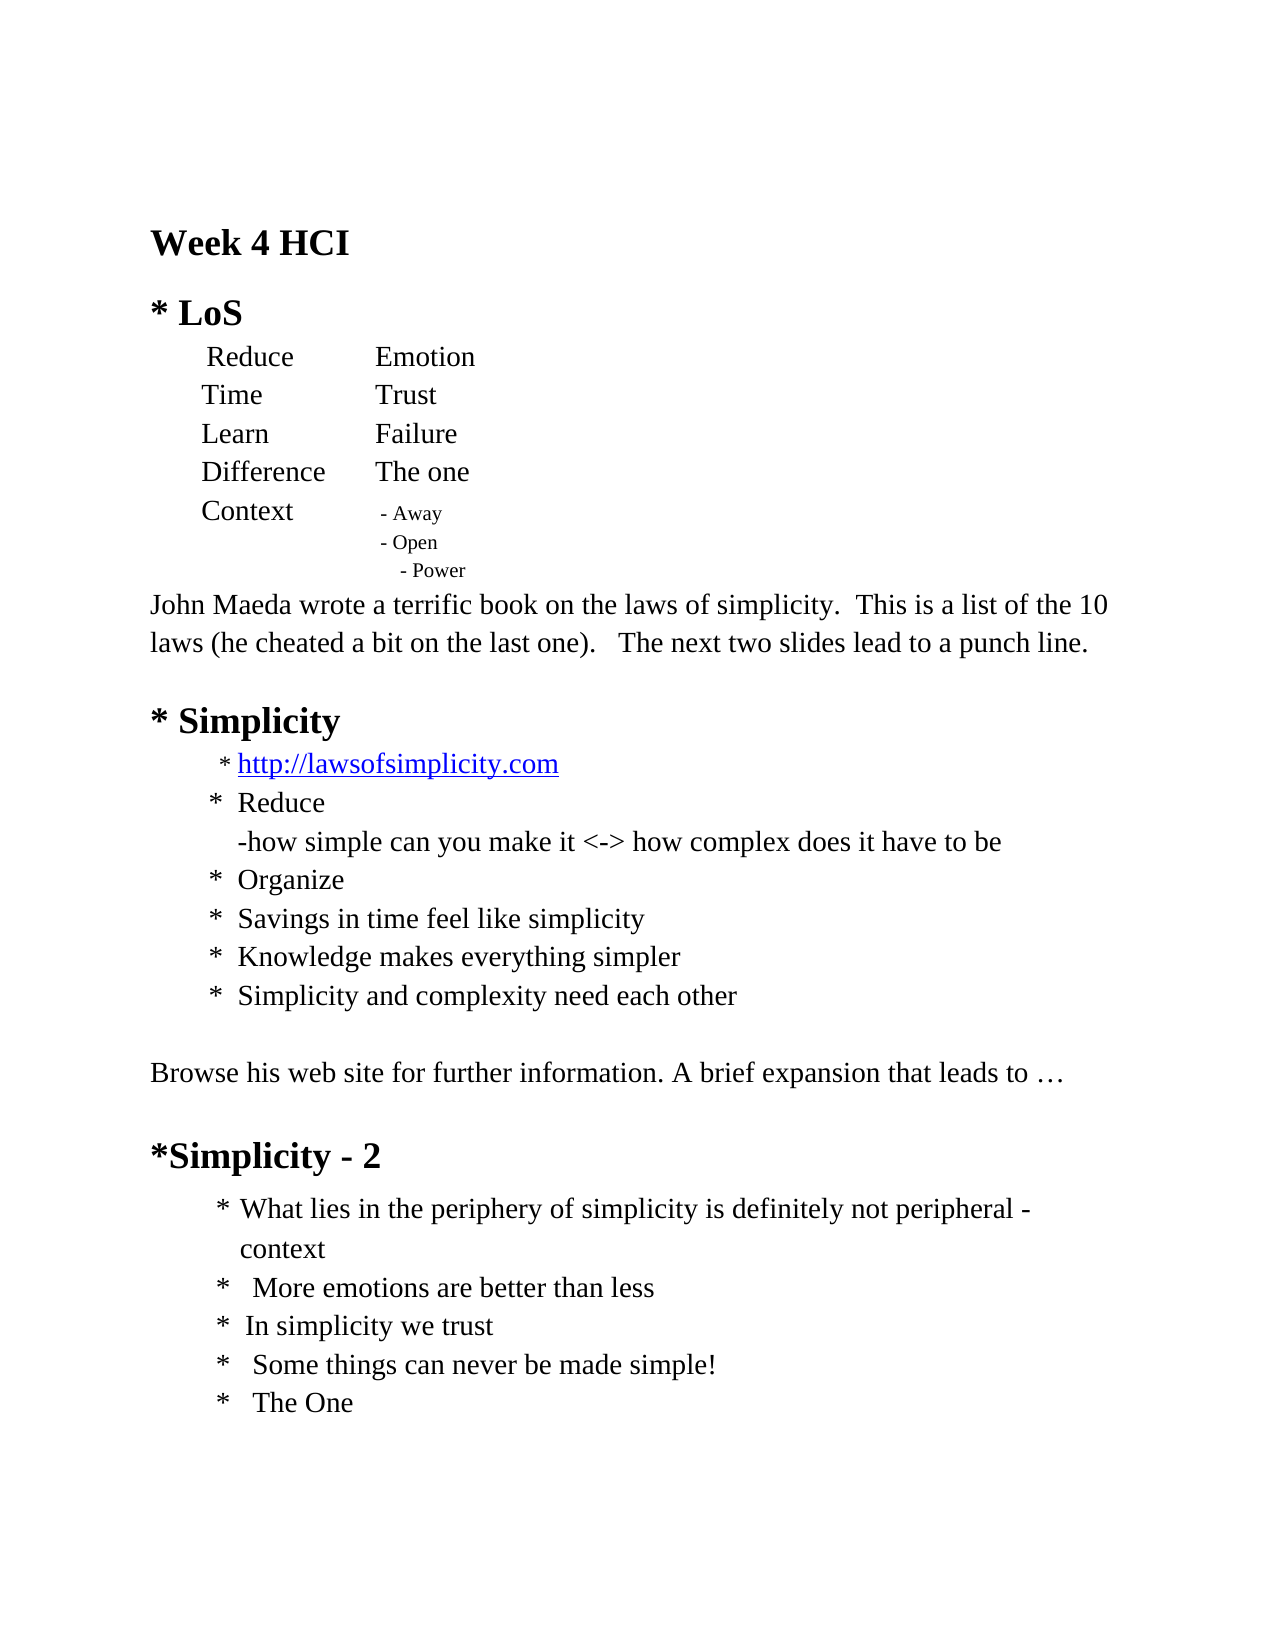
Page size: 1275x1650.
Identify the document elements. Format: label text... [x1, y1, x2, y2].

text Week 4 HCI [150, 220, 1125, 263]
text * LoS Reduce Emotion Time Trust Learn Failure Difference The one Context - Away - Open - Power John Maeda wrote a terrific book on the laws of simplicity. This is a list of the 10 laws (he cheated a bit on the last one). The next two slides lead to a punch line. * Simplicity * http://lawsofsimplicity.com * Reduce -how simple can you make it <-> how complex does it have to be * Organize * Savings in time feel like simplicity * Knowledge makes everything simpler * Simplicity and complexity need each other Browse his web site for further information. A brief expansion that leads to … *Simplicity - 2 * What lies in the periphery of simplicity is definitely not peripheral - context * More emotions are better than less * In simplicity we trust * Some things can never be made simple! * The One [150, 291, 1125, 1419]
